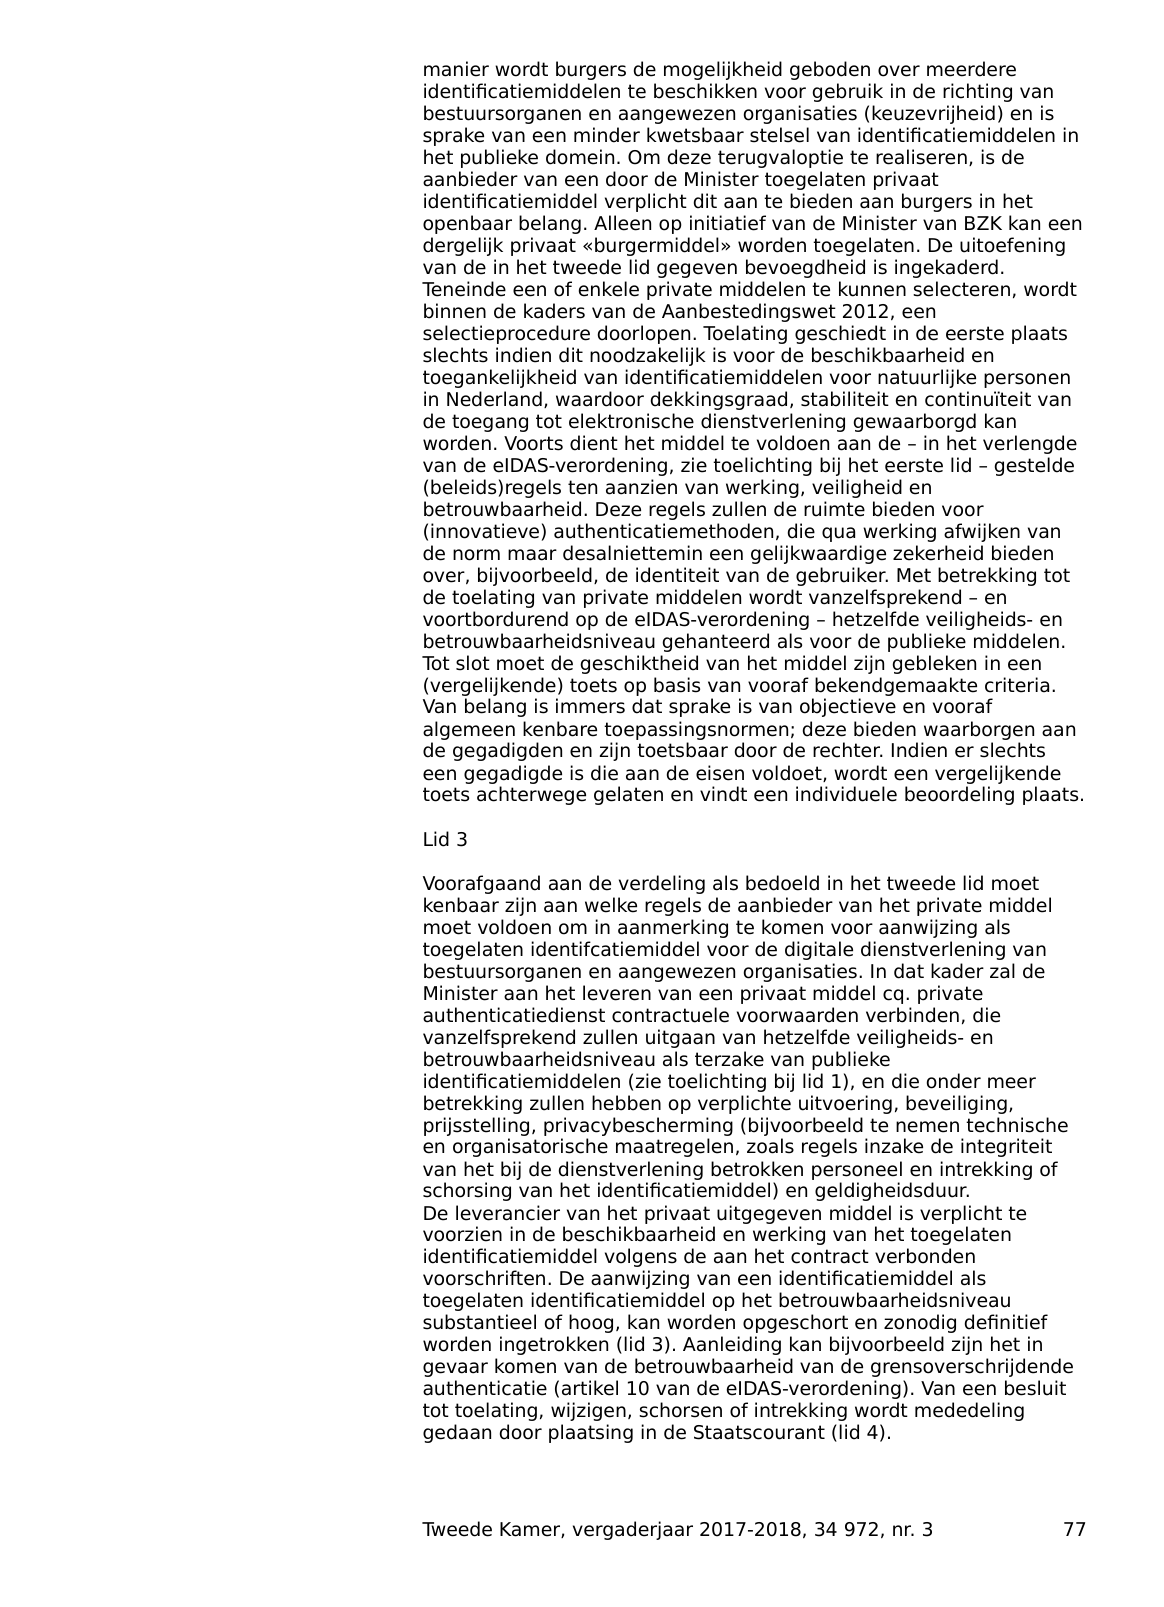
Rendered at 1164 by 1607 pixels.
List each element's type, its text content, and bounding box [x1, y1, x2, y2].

subtitle Lid 3 [422, 828, 1087, 851]
text manier wordt burgers de mogelijkheid geboden over meerdere identificatiemiddelen te beschikken voor gebruik in de richting van bestuursorganen en aangewezen organisaties (keuzevrijheid) en is sprake van een minder kwetsbaar stelsel van identificatiemiddelen in het publieke domein. Om deze terugvaloptie te realiseren, is de aanbieder van een door de Minister toegelaten privaat identificatiemiddel verplicht dit aan te bieden aan burgers in het openbaar belang. Alleen op initiatief van de Minister van BZK kan een dergelijk privaat «burgermiddel» worden toegelaten. De uitoefening van de in het tweede lid gegeven bevoegdheid is ingekaderd. Teneinde een of enkele private middelen te kunnen selecteren, wordt binnen de kaders van de Aanbestedingswet 2012, een selectieprocedure doorlopen. Toelating geschiedt in de eerste plaats slechts indien dit noodzakelijk is voor de beschikbaarheid en toegankelijkheid van identificatiemiddelen voor natuurlijke personen in Nederland, waardoor dekkingsgraad, stabiliteit en continuïteit van de toegang tot elektronische dienstverlening gewaarborgd kan worden. Voorts dient het middel te voldoen aan de – in het verlengde van de eIDAS-verordening, zie toelichting bij het eerste lid – gestelde (beleids)regels ten aanzien van werking, veiligheid en betrouwbaarheid. Deze regels zullen de ruimte bieden voor (innovatieve) authenticatiemethoden, die qua werking afwijken van de norm maar desalniettemin een gelijkwaardige zekerheid bieden over, bijvoorbeeld, de identiteit van de gebruiker. Met betrekking tot de toelating van private middelen wordt vanzelfsprekend – en voortbordurend op de eIDAS-verordening – hetzelfde veiligheids- en betrouwbaarheidsniveau gehanteerd als voor de publieke middelen. Tot slot moet de geschiktheid van het middel zijn gebleken in een (vergelijkende) toets op basis van vooraf bekendgemaakte criteria. Van belang is immers dat sprake is van objectieve en vooraf algemeen kenbare toepassingsnormen; deze bieden waarborgen aan de gegadigden en zijn toetsbaar door de rechter. Indien er slechts een gegadigde is die aan de eisen voldoet, wordt een vergelijkende toets achterwege gelaten en vindt een individuele beoordeling plaats. [422, 59, 1087, 806]
text Voorafgaand aan de verdeling als bedoeld in het tweede lid moet kenbaar zijn aan welke regels de aanbieder van het private middel moet voldoen om in aanmerking te komen voor aanwijzing als toegelaten identifcatiemiddel voor de digitale dienstverlening van bestuursorganen en aangewezen organisaties. In dat kader zal de Minister aan het leveren van een privaat middel cq. private authenticatiedienst contractuele voorwaarden verbinden, die vanzelfsprekend zullen uitgaan van hetzelfde veiligheids- en betrouwbaarheidsniveau als terzake van publieke identificatiemiddelen (zie toelichting bij lid 1), en die onder meer betrekking zullen hebben op verplichte uitvoering, beveiliging, prijsstelling, privacybescherming (bijvoorbeeld te nemen technische en organisatorische maatregelen, zoals regels inzake de integriteit van het bij de dienstverlening betrokken personeel en intrekking of schorsing van het identificatiemiddel) en geldigheidsduur. [422, 873, 1087, 1202]
text De leverancier van het privaat uitgegeven middel is verplicht te voorzien in de beschikbaarheid en werking van het toegelaten identificatiemiddel volgens de aan het contract verbonden voorschriften. De aanwijzing van een identificatiemiddel als toegelaten identificatiemiddel op het betrouwbaarheidsniveau substantieel of hoog, kan worden opgeschort en zonodig definitief worden ingetrokken (lid 3). Aanleiding kan bijvoorbeeld zijn het in gevaar komen van de betrouwbaarheid van de grensoverschrijdende authenticatie (artikel 10 van de eIDAS-verordening). Van een besluit tot toelating, wijzigen, schorsen of intrekking wordt mededeling gedaan door plaatsing in de Staatscourant (lid 4). [422, 1202, 1087, 1444]
